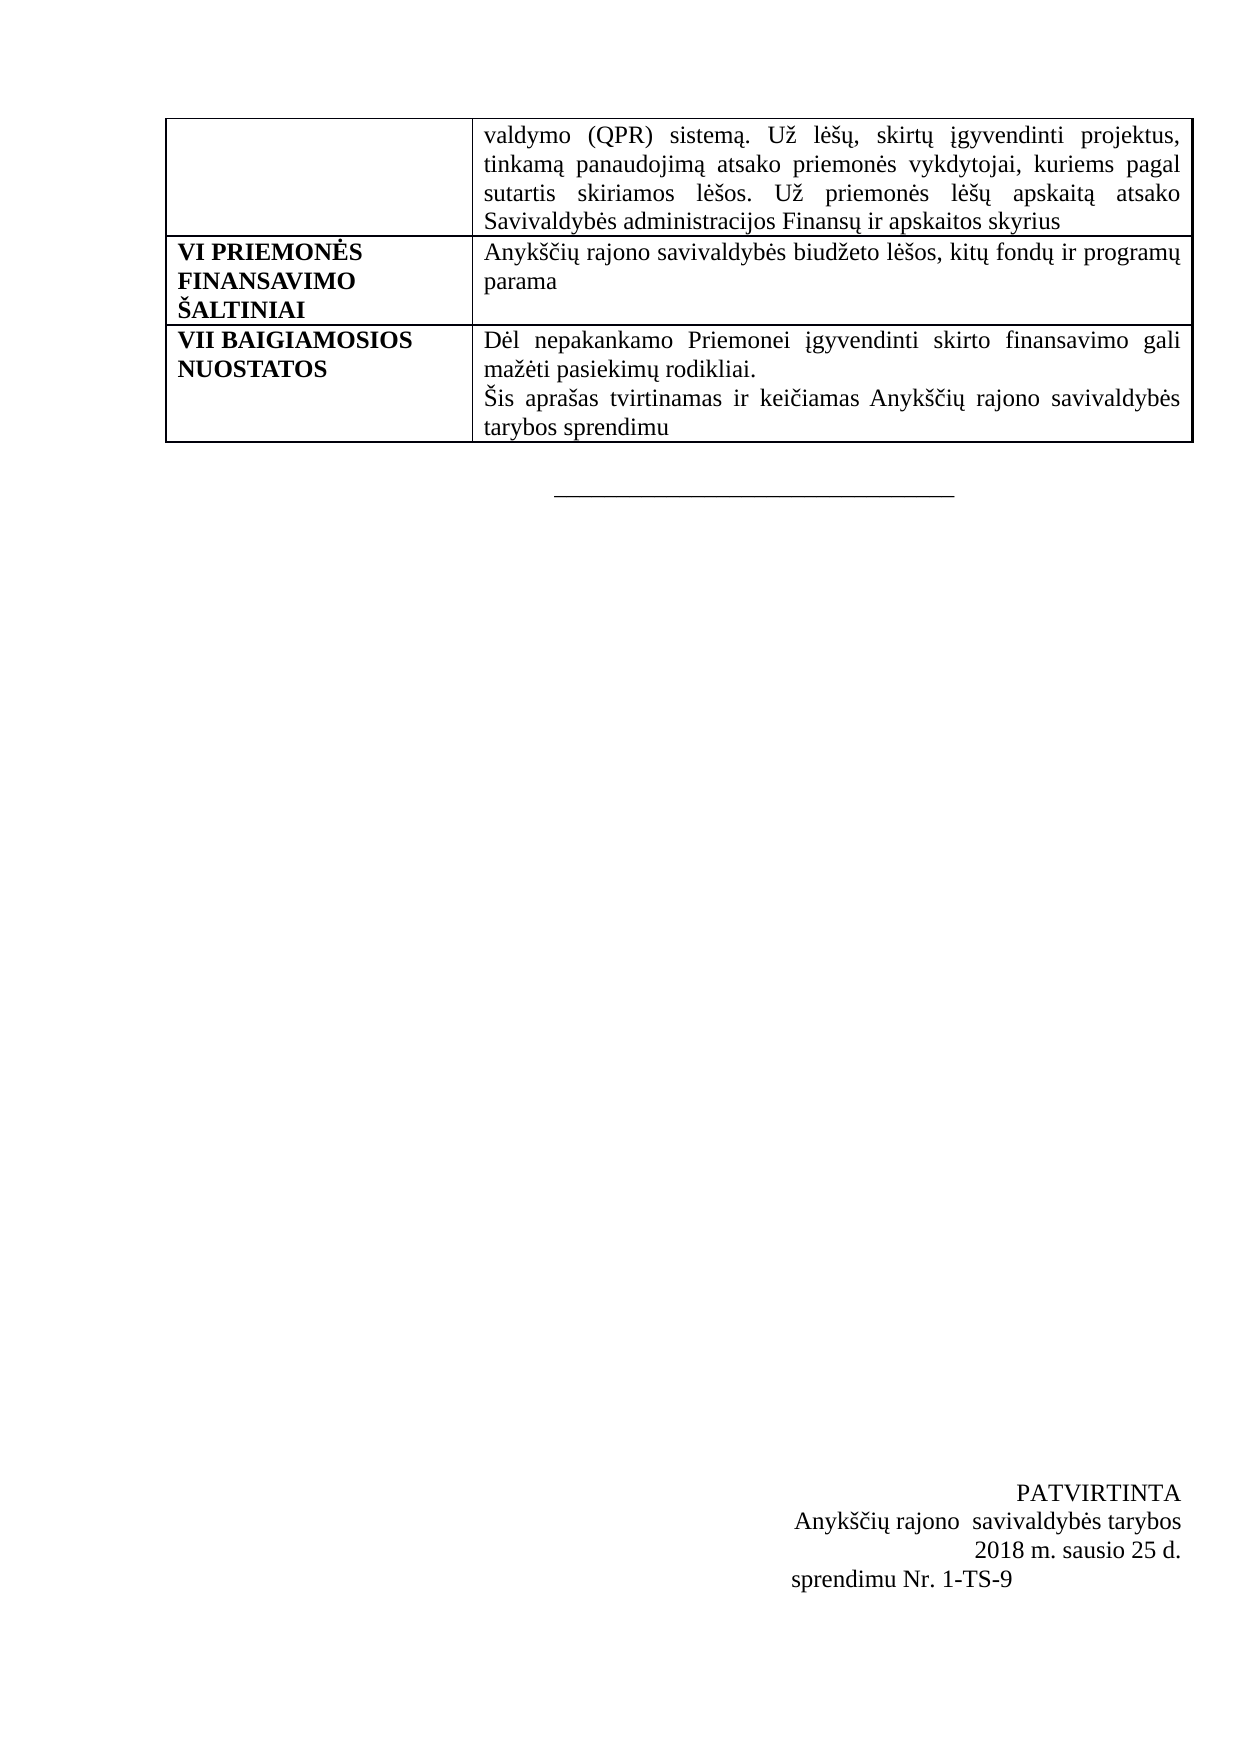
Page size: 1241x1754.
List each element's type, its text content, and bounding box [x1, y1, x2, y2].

text sprendimu Nr. 1-TS-9 [177, 1564, 1181, 1593]
table_cell VII BAIGIAMOSIOS NUOSTATOS [167, 326, 472, 441]
table_cell VI PRIEMONĖS FINANSAVIMO ŠALTINIAI [167, 237, 472, 323]
text Anykščių rajono savivaldybės tarybos [327, 1506, 1181, 1535]
text 2018 m. sausio 25 d. [177, 1535, 1181, 1564]
table_cell Anykščių rajono savivaldybės biudžeto lėšos, kitų fondų ir programų parama [473, 237, 1191, 323]
table_cell valdymo (QPR) sistemą. Už lėšų, skirtų įgyvendinti projektus, tinkamą panaudojimą atsako priemonės vykdytojai, kuriems pagal sutartis skiriamos lėšos. Už priemonės lėšų apskaitą atsako Savivaldybės administracijos Finansų ir apskaitos skyrius [473, 119, 1191, 235]
text PATVIRTINTA [327, 1478, 1181, 1506]
text ________________________________ [327, 471, 1181, 500]
table_cell [167, 119, 472, 235]
table_cell Dėl nepakankamo Priemonei įgyvendinti skirto finansavimo gali mažėti pasiekimų rodikliai. Šis aprašas tvirtinamas ir keičiamas Anykščių rajono savivaldybės tarybos sprendimu [473, 326, 1191, 441]
